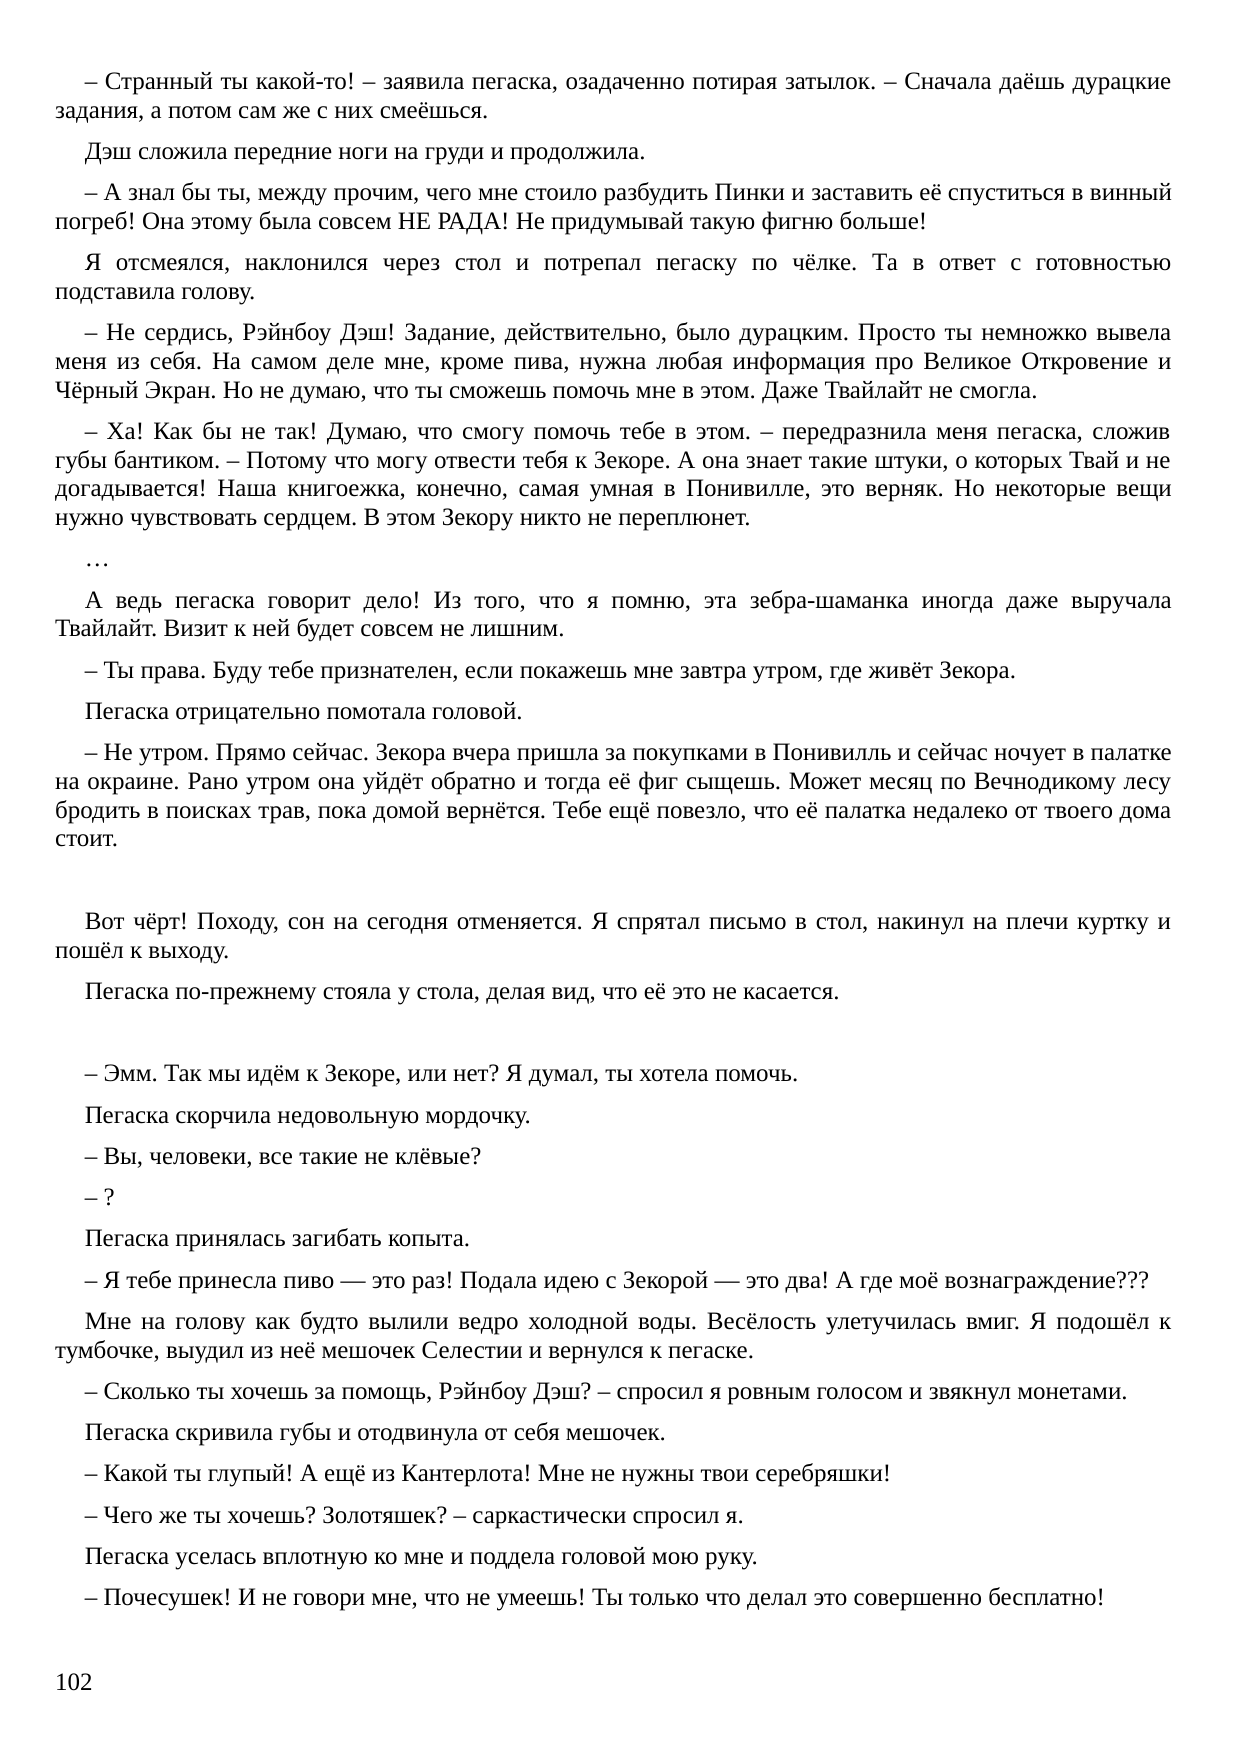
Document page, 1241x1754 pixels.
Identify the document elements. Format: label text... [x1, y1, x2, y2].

text Пегаска скривила губы и отодвинула от себя мешочек. [55, 1417, 1173, 1446]
text – Эмм. Так мы идём к Зекоре, или нет? Я думал, ты хотела помочь. [55, 1058, 1173, 1087]
text Пегаска по-прежнему стояла у стола, делая вид, что её это не касается. [55, 976, 1173, 1005]
text – Ты права. Буду тебе признателен, если покажешь мне завтра утром, где живёт Зекора. [55, 655, 1173, 683]
text – Странный ты какой-то! – заявила пегаска, озадаченно потирая затылок. – Сначала даёшь дурацкие задания, а потом сам же с них смеёшься. [55, 66, 1173, 123]
text – Сколько ты хочешь за помощь, Рэйнбоу Дэш? – спросил я ровным голосом и звякнул монетами. [55, 1376, 1173, 1405]
text – Чего же ты хочешь? Золотяшек? – саркастически спросил я. [55, 1500, 1173, 1528]
text Я отсмеялся, наклонился через стол и потрепал пегаску по чёлке. Та в ответ с готовностью подставила голову. [55, 247, 1173, 305]
text – А знал бы ты, между прочим, чего мне стоило разбудить Пинки и заставить её спуститься в винный погреб! Она этому была совсем НЕ РАДА! Не придумывай такую фигню больше! [55, 177, 1173, 235]
text – Не утром. Прямо сейчас. Зекора вчера пришла за покупками в Понивилль и сейчас ночует в палатке на окраине. Рано утром она уйдёт обратно и тогда её фиг сыщешь. Может месяц по Вечнодикому лесу бродить в поисках трав, пока домой вернётся. Тебе ещё повезло, что её палатка недалеко от твоего дома стоит. [55, 737, 1173, 852]
text Вот чёрт! Походу, сон на сегодня отменяется. Я спрятал письмо в стол, накинул на плечи куртку и пошёл к выходу. [55, 906, 1173, 963]
text … [55, 543, 1173, 572]
text А ведь пегаска говорит дело! Из того, что я помню, эта зебра-шаманка иногда даже выручала Твайлайт. Визит к ней будет совсем не лишним. [55, 585, 1173, 642]
text – Ха! Как бы не так! Думаю, что смогу помочь тебе в этом. – передразнила меня пегаска, сложив губы бантиком. – Потому что могу отвести тебя к Зекоре. А она знает такие штуки, о которых Твай и не догадывается! Наша книгоежка, конечно, самая умная в Понивилле, это верняк. Но некоторые вещи нужно чувствовать сердцем. В этом Зекору никто не переплюнет. [55, 416, 1173, 531]
text Пегаска скорчила недовольную мордочку. [55, 1100, 1173, 1128]
text Дэш сложила передние ноги на груди и продолжила. [55, 136, 1173, 165]
text Пегаска отрицательно помотала головой. [55, 696, 1173, 725]
text – Я тебе принесла пиво — это раз! Подала идею с Зекорой — это два! А где моё вознаграждение??? [55, 1265, 1173, 1293]
text – Не сердись, Рэйнбоу Дэш! Задание, действительно, было дурацким. Просто ты немножко вывела меня из себя. На самом деле мне, кроме пива, нужна любая информация про Великое Откровение и Чёрный Экран. Но не думаю, что ты сможешь помочь мне в этом. Даже Твайлайт не смогла. [55, 317, 1173, 403]
text Пегаска уселась вплотную ко мне и поддела головой мою руку. [55, 1541, 1173, 1570]
text – Вы, человеки, все такие не клёвые? [55, 1141, 1173, 1170]
text – Почесушек! И не говори мне, что не умеешь! Ты только что делал это совершенно бесплатно! [55, 1582, 1173, 1611]
text – ? [55, 1182, 1173, 1211]
text – Какой ты глупый! А ещё из Кантерлота! Мне не нужны твои серебряшки! [55, 1458, 1173, 1487]
text Мне на голову как будто вылили ведро холодной воды. Весёлость улетучилась вмиг. Я подошёл к тумбочке, выудил из неё мешочек Селестии и вернулся к пегаске. [55, 1306, 1173, 1363]
text Пегаска принялась загибать копыта. [55, 1223, 1173, 1252]
